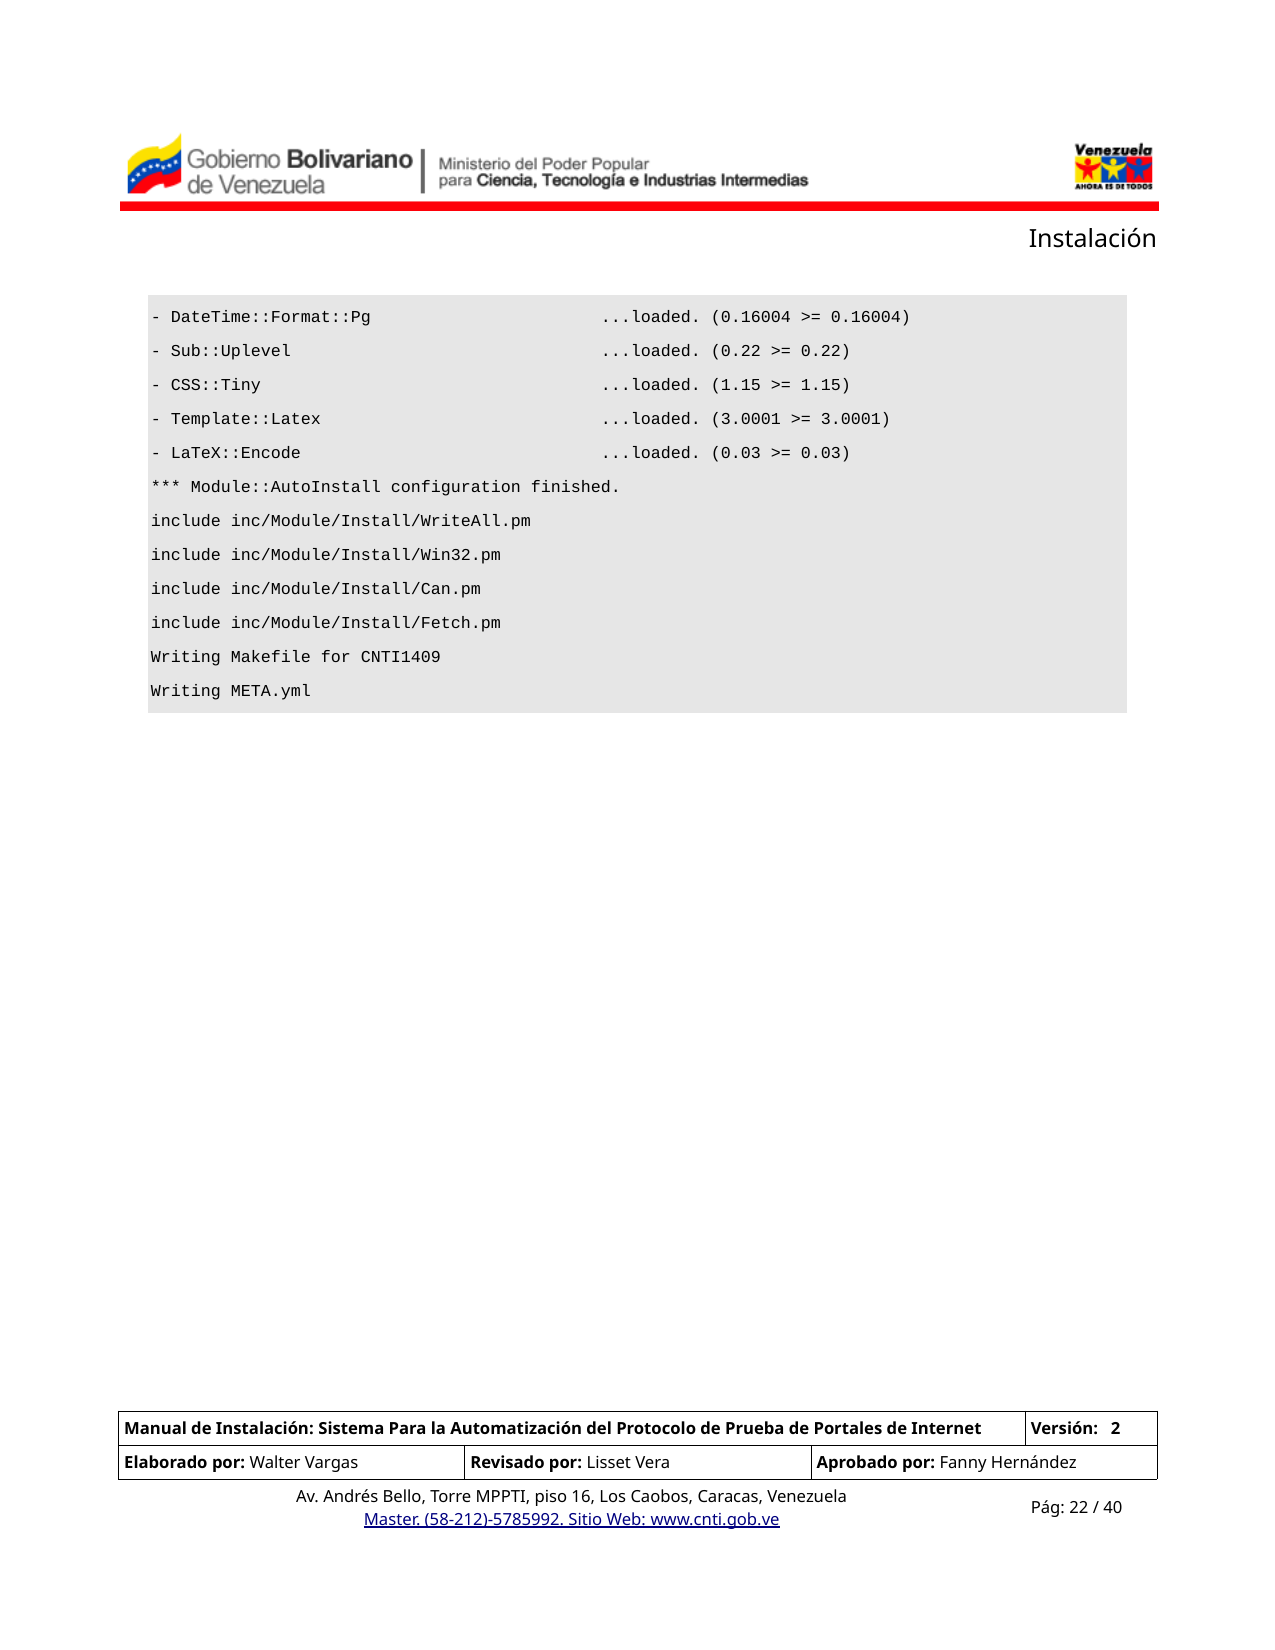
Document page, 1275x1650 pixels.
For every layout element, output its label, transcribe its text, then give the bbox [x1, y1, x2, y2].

text - CSS::Tiny ...loaded. (1.15 >= 1.15) [148, 361, 1127, 395]
text - Template::Latex ...loaded. (3.0001 >= 3.0001) [148, 395, 1127, 429]
text *** Module::AutoInstall configuration finished. [148, 463, 1127, 497]
text include inc/Module/Install/Win32.pm [148, 531, 1127, 565]
text Writing META.yml [148, 668, 1127, 704]
text - LaTeX::Encode ...loaded. (0.03 >= 0.03) [148, 429, 1127, 463]
text Writing Makefile for CNTI1409 [148, 633, 1127, 668]
text include inc/Module/Install/Can.pm [148, 565, 1127, 599]
text include inc/Module/Install/Fetch.pm [148, 599, 1127, 633]
text - Sub::Uplevel ...loaded. (0.22 >= 0.22) [148, 327, 1127, 361]
text - DateTime::Format::Pg ...loaded. (0.16004 >= 0.16004) [148, 295, 1127, 327]
text include inc/Module/Install/WriteAll.pm [148, 497, 1127, 531]
picture [120, 125, 1159, 211]
